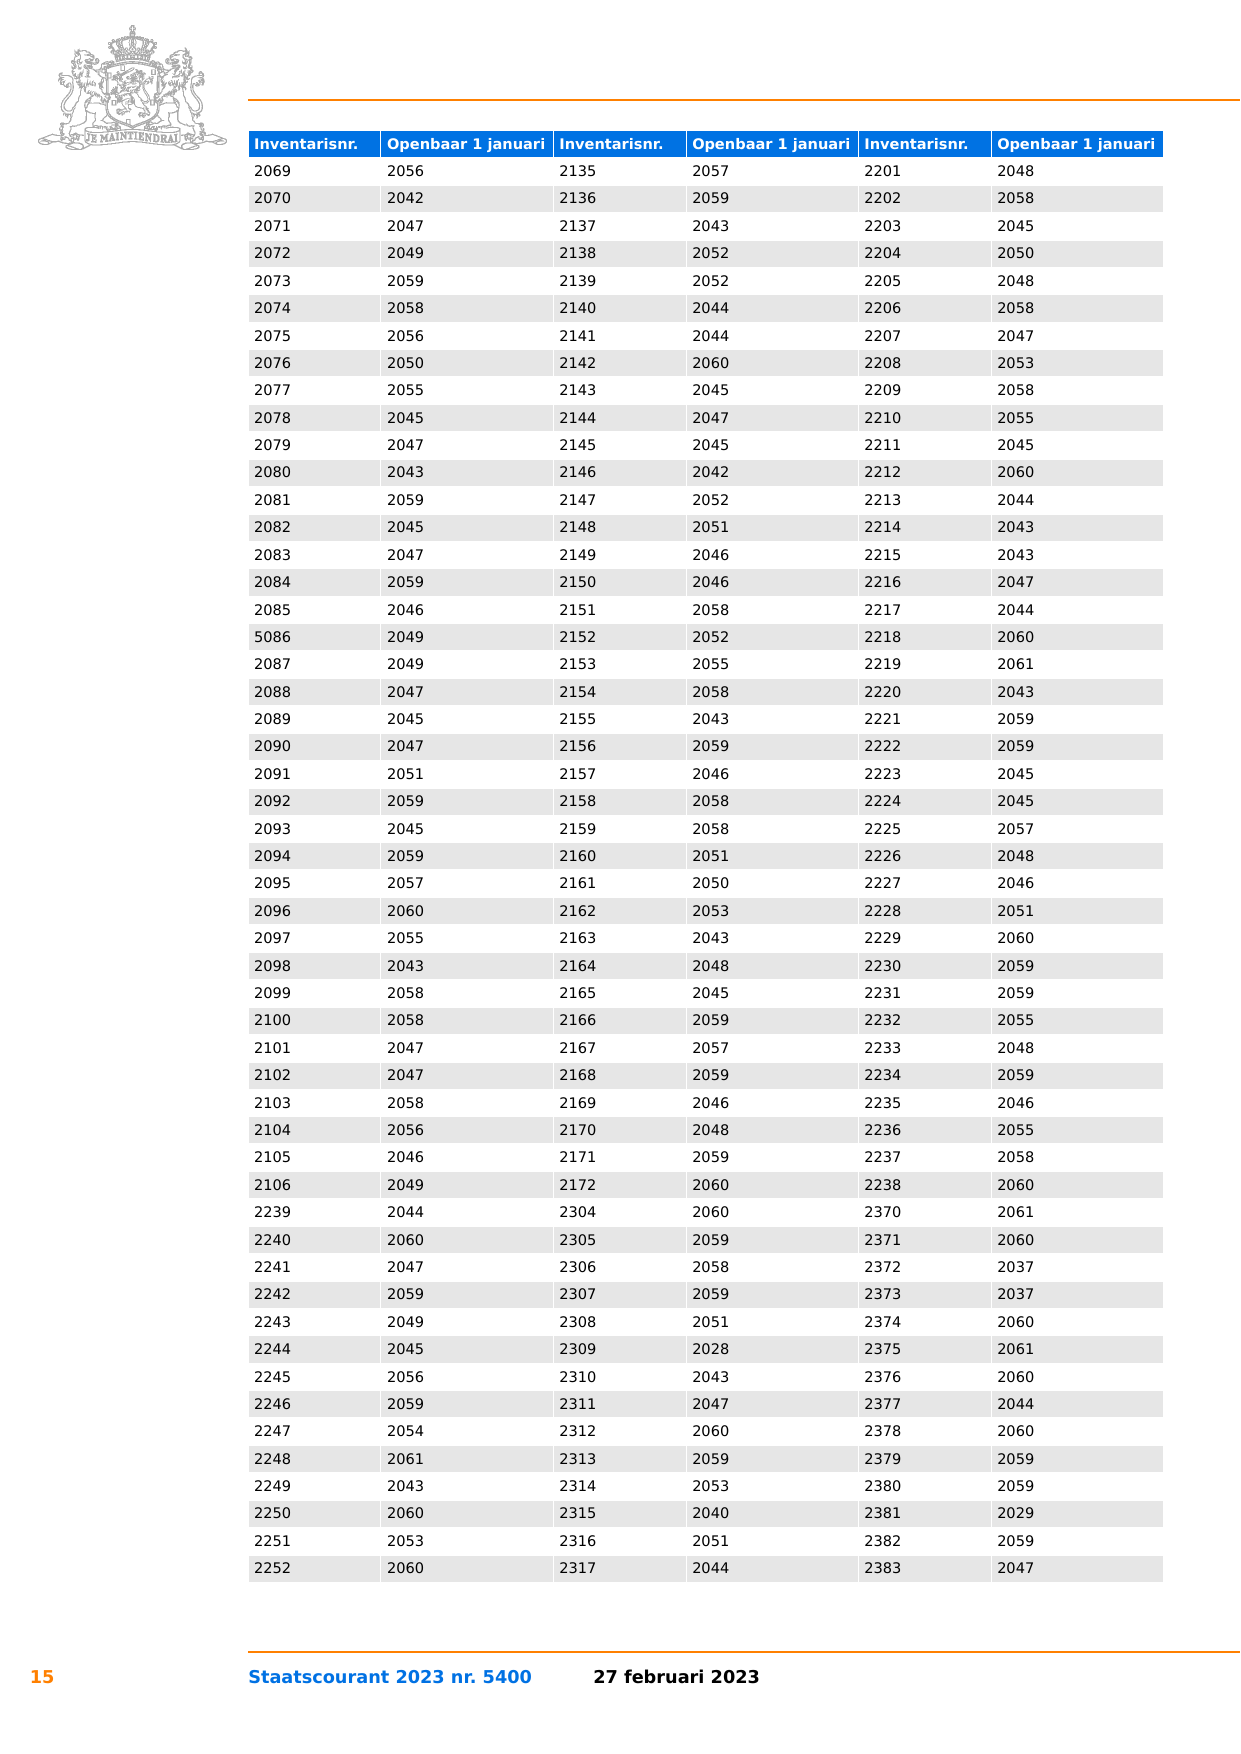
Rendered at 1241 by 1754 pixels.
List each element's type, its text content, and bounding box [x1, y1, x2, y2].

table_cell 2045 [381, 816, 553, 842]
table_cell 2042 [381, 186, 553, 212]
table_cell 2060 [381, 898, 553, 924]
table_cell 2046 [687, 761, 858, 787]
table_cell 2051 [992, 898, 1163, 924]
table_cell 2046 [687, 542, 858, 568]
table_cell 2057 [687, 1035, 858, 1061]
table_cell 2164 [554, 953, 686, 979]
table_cell 2059 [687, 186, 858, 212]
table_cell 2048 [992, 1035, 1163, 1061]
table_cell 2043 [381, 1473, 553, 1500]
table_cell 2060 [381, 1501, 553, 1527]
table_cell 2055 [992, 1117, 1163, 1143]
table_cell 2373 [859, 1282, 991, 1308]
table_cell 2169 [554, 1090, 686, 1116]
table_cell 2379 [859, 1446, 991, 1472]
table_cell 2153 [554, 651, 686, 678]
table_cell 2092 [249, 789, 380, 815]
table_cell 2059 [992, 734, 1163, 760]
table_cell 2239 [249, 1199, 380, 1226]
table_cell 2167 [554, 1035, 686, 1061]
table_header Openbaar 1 januari [992, 131, 1163, 157]
table_cell 2244 [249, 1336, 380, 1363]
table_cell 2211 [859, 432, 991, 459]
table_cell 2208 [859, 350, 991, 376]
table_cell 2158 [554, 789, 686, 815]
table_cell 2209 [859, 378, 991, 404]
table_cell 2252 [249, 1556, 380, 1582]
table_cell 2232 [859, 1008, 991, 1034]
table_cell 2160 [554, 843, 686, 869]
table_cell 2059 [992, 953, 1163, 979]
table_header Openbaar 1 januari [381, 131, 553, 157]
table_cell 2078 [249, 405, 380, 431]
table_cell 2047 [381, 1035, 553, 1061]
table_cell 2317 [554, 1556, 686, 1582]
table_cell 2204 [859, 241, 991, 267]
table_cell 2230 [859, 953, 991, 979]
table_cell 2045 [687, 432, 858, 459]
table_cell 2060 [992, 1172, 1163, 1198]
table_cell 2377 [859, 1391, 991, 1417]
table_cell 2046 [381, 1145, 553, 1171]
table_cell 2049 [381, 651, 553, 678]
table_cell 2228 [859, 898, 991, 924]
table_cell 2231 [859, 980, 991, 1007]
table_cell 2233 [859, 1035, 991, 1061]
table_cell 2150 [554, 569, 686, 596]
table_cell 2049 [381, 1172, 553, 1198]
table_cell 2142 [554, 350, 686, 376]
table_cell 2225 [859, 816, 991, 842]
table_cell 2059 [381, 843, 553, 869]
table_cell 2059 [992, 706, 1163, 733]
table_cell 2072 [249, 241, 380, 267]
table_cell 2146 [554, 460, 686, 486]
table_cell 2210 [859, 405, 991, 431]
table_cell 2059 [687, 1063, 858, 1089]
table_cell 2205 [859, 268, 991, 294]
table_cell 2047 [687, 405, 858, 431]
table_cell 2058 [687, 679, 858, 705]
table_cell 2057 [992, 816, 1163, 842]
table_cell 2047 [992, 1556, 1163, 1582]
table_cell 2058 [381, 980, 553, 1007]
table_cell 2383 [859, 1556, 991, 1582]
table_cell 2056 [381, 1117, 553, 1143]
table_cell 2147 [554, 487, 686, 513]
table_cell 2056 [381, 323, 553, 349]
table_cell 2308 [554, 1309, 686, 1335]
table_cell 2059 [381, 268, 553, 294]
table_cell 2089 [249, 706, 380, 733]
table_cell 2048 [992, 843, 1163, 869]
table_cell 2043 [381, 953, 553, 979]
table_cell 2057 [381, 871, 553, 897]
table_cell 2037 [992, 1282, 1163, 1308]
table_cell 2251 [249, 1528, 380, 1554]
table_cell 2052 [687, 241, 858, 267]
table_cell 2159 [554, 816, 686, 842]
table_cell 2055 [992, 405, 1163, 431]
table_cell 2050 [687, 871, 858, 897]
table_cell 2042 [687, 460, 858, 486]
table_cell 2059 [992, 1446, 1163, 1472]
table_cell 2148 [554, 515, 686, 541]
table_cell 2060 [687, 1199, 858, 1226]
table_cell 2310 [554, 1364, 686, 1390]
table_cell 2084 [249, 569, 380, 596]
table_cell 2055 [381, 378, 553, 404]
table_cell 2242 [249, 1282, 380, 1308]
table_cell 2059 [381, 487, 553, 513]
table_cell 2247 [249, 1419, 380, 1445]
table_cell 2060 [687, 350, 858, 376]
table_cell 2076 [249, 350, 380, 376]
table_cell 2218 [859, 624, 991, 650]
table_cell 2152 [554, 624, 686, 650]
picture [38, 25, 227, 150]
table_cell 2060 [992, 1227, 1163, 1253]
table_cell 2045 [381, 405, 553, 431]
table_cell 2085 [249, 597, 380, 623]
table_cell 2051 [687, 515, 858, 541]
table_cell 2154 [554, 679, 686, 705]
table_cell 2371 [859, 1227, 991, 1253]
table_cell 2045 [381, 706, 553, 733]
table_cell 2043 [687, 925, 858, 952]
table_cell 2052 [687, 268, 858, 294]
table_cell 2223 [859, 761, 991, 787]
table_cell 2374 [859, 1309, 991, 1335]
table_cell 2105 [249, 1145, 380, 1171]
table_cell 2051 [687, 1528, 858, 1554]
table_cell 2217 [859, 597, 991, 623]
table_cell 2047 [381, 679, 553, 705]
table_cell 2043 [687, 706, 858, 733]
table_cell 2059 [687, 1446, 858, 1472]
table_cell 2059 [687, 1227, 858, 1253]
table_cell 2048 [992, 268, 1163, 294]
table_cell 2043 [687, 213, 858, 239]
table_cell 2060 [381, 1227, 553, 1253]
table_cell 2053 [992, 350, 1163, 376]
table_cell 2053 [687, 898, 858, 924]
table_cell 2156 [554, 734, 686, 760]
table_cell 2059 [687, 1282, 858, 1308]
table_cell 2309 [554, 1336, 686, 1363]
table_cell 2049 [381, 1309, 553, 1335]
table_cell 2248 [249, 1446, 380, 1472]
table_cell 2101 [249, 1035, 380, 1061]
table_cell 2060 [687, 1172, 858, 1198]
table_cell 2106 [249, 1172, 380, 1198]
table_cell 2229 [859, 925, 991, 952]
table_cell 2240 [249, 1227, 380, 1253]
table_cell 2060 [992, 1419, 1163, 1445]
table_cell 2165 [554, 980, 686, 1007]
table_cell 2044 [687, 1556, 858, 1582]
table_cell 2048 [992, 158, 1163, 185]
table_cell 2314 [554, 1473, 686, 1500]
table_cell 2059 [381, 1282, 553, 1308]
table_cell 2237 [859, 1145, 991, 1171]
table_cell 2306 [554, 1254, 686, 1281]
table_cell 2236 [859, 1117, 991, 1143]
table_cell 2058 [687, 597, 858, 623]
table_cell 2316 [554, 1528, 686, 1554]
table_cell 2043 [992, 679, 1163, 705]
table_cell 2059 [992, 1063, 1163, 1089]
table_cell 2045 [992, 761, 1163, 787]
table_cell 2235 [859, 1090, 991, 1116]
table_cell 2304 [554, 1199, 686, 1226]
table_cell 2044 [381, 1199, 553, 1226]
table_cell 2029 [992, 1501, 1163, 1527]
table_cell 2045 [992, 432, 1163, 459]
table_cell 2044 [992, 487, 1163, 513]
table_cell 2058 [687, 789, 858, 815]
table_cell 2168 [554, 1063, 686, 1089]
table_cell 2141 [554, 323, 686, 349]
table_cell 2059 [381, 1391, 553, 1417]
table_cell 2043 [992, 542, 1163, 568]
table_cell 2151 [554, 597, 686, 623]
table_cell 2243 [249, 1309, 380, 1335]
table_cell 2053 [687, 1473, 858, 1500]
table_cell 5086 [249, 624, 380, 650]
table_cell 2102 [249, 1063, 380, 1089]
table_cell 2056 [381, 1364, 553, 1390]
table_cell 2045 [992, 213, 1163, 239]
table_cell 2045 [381, 1336, 553, 1363]
table_cell 2149 [554, 542, 686, 568]
table_cell 2058 [992, 295, 1163, 322]
table_cell 2058 [687, 1254, 858, 1281]
table_cell 2053 [381, 1528, 553, 1554]
table_cell 2073 [249, 268, 380, 294]
table_cell 2077 [249, 378, 380, 404]
table_cell 2055 [687, 651, 858, 678]
table_cell 2097 [249, 925, 380, 952]
table_cell 2381 [859, 1501, 991, 1527]
table_cell 2090 [249, 734, 380, 760]
table_cell 2061 [992, 1336, 1163, 1363]
table_cell 2052 [687, 487, 858, 513]
table_cell 2070 [249, 186, 380, 212]
table_cell 2061 [381, 1446, 553, 1472]
table_cell 2370 [859, 1199, 991, 1226]
table_cell 2046 [381, 597, 553, 623]
table_cell 2043 [992, 515, 1163, 541]
table_cell 2104 [249, 1117, 380, 1143]
table_cell 2166 [554, 1008, 686, 1034]
table_cell 2057 [687, 158, 858, 185]
table_cell 2099 [249, 980, 380, 1007]
table_cell 2049 [381, 624, 553, 650]
table_cell 2305 [554, 1227, 686, 1253]
table_cell 2093 [249, 816, 380, 842]
table_cell 2059 [992, 1528, 1163, 1554]
table_cell 2052 [687, 624, 858, 650]
table_cell 2220 [859, 679, 991, 705]
table_cell 2170 [554, 1117, 686, 1143]
table_cell 2207 [859, 323, 991, 349]
table_cell 2088 [249, 679, 380, 705]
table_cell 2213 [859, 487, 991, 513]
table_cell 2046 [992, 871, 1163, 897]
table_cell 2315 [554, 1501, 686, 1527]
table_cell 2046 [687, 1090, 858, 1116]
table_cell 2212 [859, 460, 991, 486]
table_cell 2047 [687, 1391, 858, 1417]
table_cell 2061 [992, 1199, 1163, 1226]
table_cell 2091 [249, 761, 380, 787]
table_cell 2094 [249, 843, 380, 869]
table_cell 2172 [554, 1172, 686, 1198]
table_cell 2215 [859, 542, 991, 568]
table_cell 2162 [554, 898, 686, 924]
table_cell 2054 [381, 1419, 553, 1445]
table_cell 2171 [554, 1145, 686, 1171]
table_cell 2249 [249, 1473, 380, 1500]
table_cell 2058 [381, 1008, 553, 1034]
table_cell 2059 [687, 1145, 858, 1171]
table_cell 2050 [381, 350, 553, 376]
table_cell 2095 [249, 871, 380, 897]
table_cell 2219 [859, 651, 991, 678]
table_cell 2161 [554, 871, 686, 897]
table_cell 2246 [249, 1391, 380, 1417]
table_cell 2074 [249, 295, 380, 322]
table_cell 2044 [992, 597, 1163, 623]
table_cell 2201 [859, 158, 991, 185]
table_cell 2047 [381, 432, 553, 459]
table_cell 2080 [249, 460, 380, 486]
table_cell 2079 [249, 432, 380, 459]
table_cell 2206 [859, 295, 991, 322]
table_cell 2087 [249, 651, 380, 678]
table_cell 2382 [859, 1528, 991, 1554]
table_cell 2045 [992, 789, 1163, 815]
table_cell 2155 [554, 706, 686, 733]
table_cell 2145 [554, 432, 686, 459]
table_cell 2143 [554, 378, 686, 404]
table_cell 2044 [992, 1391, 1163, 1417]
table_header Inventarisnr. [249, 131, 380, 157]
table_cell 2135 [554, 158, 686, 185]
table_cell 2071 [249, 213, 380, 239]
table_cell 2138 [554, 241, 686, 267]
table_cell 2059 [381, 569, 553, 596]
table_cell 2058 [992, 186, 1163, 212]
table_cell 2028 [687, 1336, 858, 1363]
table_cell 2157 [554, 761, 686, 787]
table_cell 2103 [249, 1090, 380, 1116]
table_cell 2139 [554, 268, 686, 294]
table_cell 2047 [992, 569, 1163, 596]
table_cell 2046 [687, 569, 858, 596]
table_cell 2047 [381, 542, 553, 568]
table_cell 2056 [381, 158, 553, 185]
table_cell 2075 [249, 323, 380, 349]
table_cell 2058 [381, 295, 553, 322]
table_cell 2250 [249, 1501, 380, 1527]
table_cell 2245 [249, 1364, 380, 1390]
table_cell 2214 [859, 515, 991, 541]
table_cell 2055 [992, 1008, 1163, 1034]
table_cell 2049 [381, 241, 553, 267]
table_cell 2380 [859, 1473, 991, 1500]
table_cell 2047 [381, 213, 553, 239]
table_cell 2140 [554, 295, 686, 322]
table_cell 2047 [992, 323, 1163, 349]
table_cell 2059 [381, 789, 553, 815]
table_cell 2051 [381, 761, 553, 787]
table_cell 2137 [554, 213, 686, 239]
table_cell 2044 [687, 295, 858, 322]
table_cell 2222 [859, 734, 991, 760]
table_cell 2055 [381, 925, 553, 952]
table_cell 2060 [687, 1419, 858, 1445]
table_cell 2375 [859, 1336, 991, 1363]
table_cell 2060 [992, 925, 1163, 952]
table_cell 2221 [859, 706, 991, 733]
table_cell 2216 [859, 569, 991, 596]
table_cell 2059 [992, 1473, 1163, 1500]
table_cell 2082 [249, 515, 380, 541]
table_cell 2048 [687, 953, 858, 979]
table_cell 2060 [992, 624, 1163, 650]
table_cell 2202 [859, 186, 991, 212]
table_cell 2372 [859, 1254, 991, 1281]
table_cell 2098 [249, 953, 380, 979]
table_cell 2043 [381, 460, 553, 486]
table_cell 2051 [687, 1309, 858, 1335]
table_cell 2043 [687, 1364, 858, 1390]
table_cell 2059 [992, 980, 1163, 1007]
table_cell 2376 [859, 1364, 991, 1390]
table_cell 2081 [249, 487, 380, 513]
table_cell 2241 [249, 1254, 380, 1281]
table_cell 2050 [992, 241, 1163, 267]
table_cell 2059 [687, 734, 858, 760]
table_header Inventarisnr. [554, 131, 686, 157]
table_cell 2144 [554, 405, 686, 431]
table_cell 2044 [687, 323, 858, 349]
table_cell 2060 [992, 1309, 1163, 1335]
table_cell 2224 [859, 789, 991, 815]
table_cell 2227 [859, 871, 991, 897]
table_cell 2051 [687, 843, 858, 869]
table_cell 2083 [249, 542, 380, 568]
table_cell 2037 [992, 1254, 1163, 1281]
table_cell 2313 [554, 1446, 686, 1472]
table_cell 2226 [859, 843, 991, 869]
table_cell 2060 [992, 460, 1163, 486]
table_cell 2096 [249, 898, 380, 924]
table_cell 2047 [381, 1063, 553, 1089]
table_cell 2378 [859, 1419, 991, 1445]
table_cell 2045 [687, 980, 858, 1007]
table_cell 2040 [687, 1501, 858, 1527]
table_cell 2058 [381, 1090, 553, 1116]
table_cell 2311 [554, 1391, 686, 1417]
table_cell 2203 [859, 213, 991, 239]
table_cell 2307 [554, 1282, 686, 1308]
table_cell 2045 [687, 378, 858, 404]
table_header Openbaar 1 januari [687, 131, 858, 157]
table_cell 2047 [381, 734, 553, 760]
table_cell 2045 [381, 515, 553, 541]
table_cell 2059 [687, 1008, 858, 1034]
table_cell 2238 [859, 1172, 991, 1198]
table_cell 2060 [992, 1364, 1163, 1390]
table_cell 2058 [687, 816, 858, 842]
table_cell 2058 [992, 378, 1163, 404]
table_cell 2234 [859, 1063, 991, 1089]
table_cell 2100 [249, 1008, 380, 1034]
table_cell 2069 [249, 158, 380, 185]
table_cell 2136 [554, 186, 686, 212]
table_cell 2163 [554, 925, 686, 952]
table_cell 2312 [554, 1419, 686, 1445]
table_cell 2058 [992, 1145, 1163, 1171]
table_cell 2061 [992, 651, 1163, 678]
table_cell 2047 [381, 1254, 553, 1281]
table_cell 2046 [992, 1090, 1163, 1116]
table_cell 2048 [687, 1117, 858, 1143]
table_cell 2060 [381, 1556, 553, 1582]
table_header Inventarisnr. [859, 131, 991, 157]
